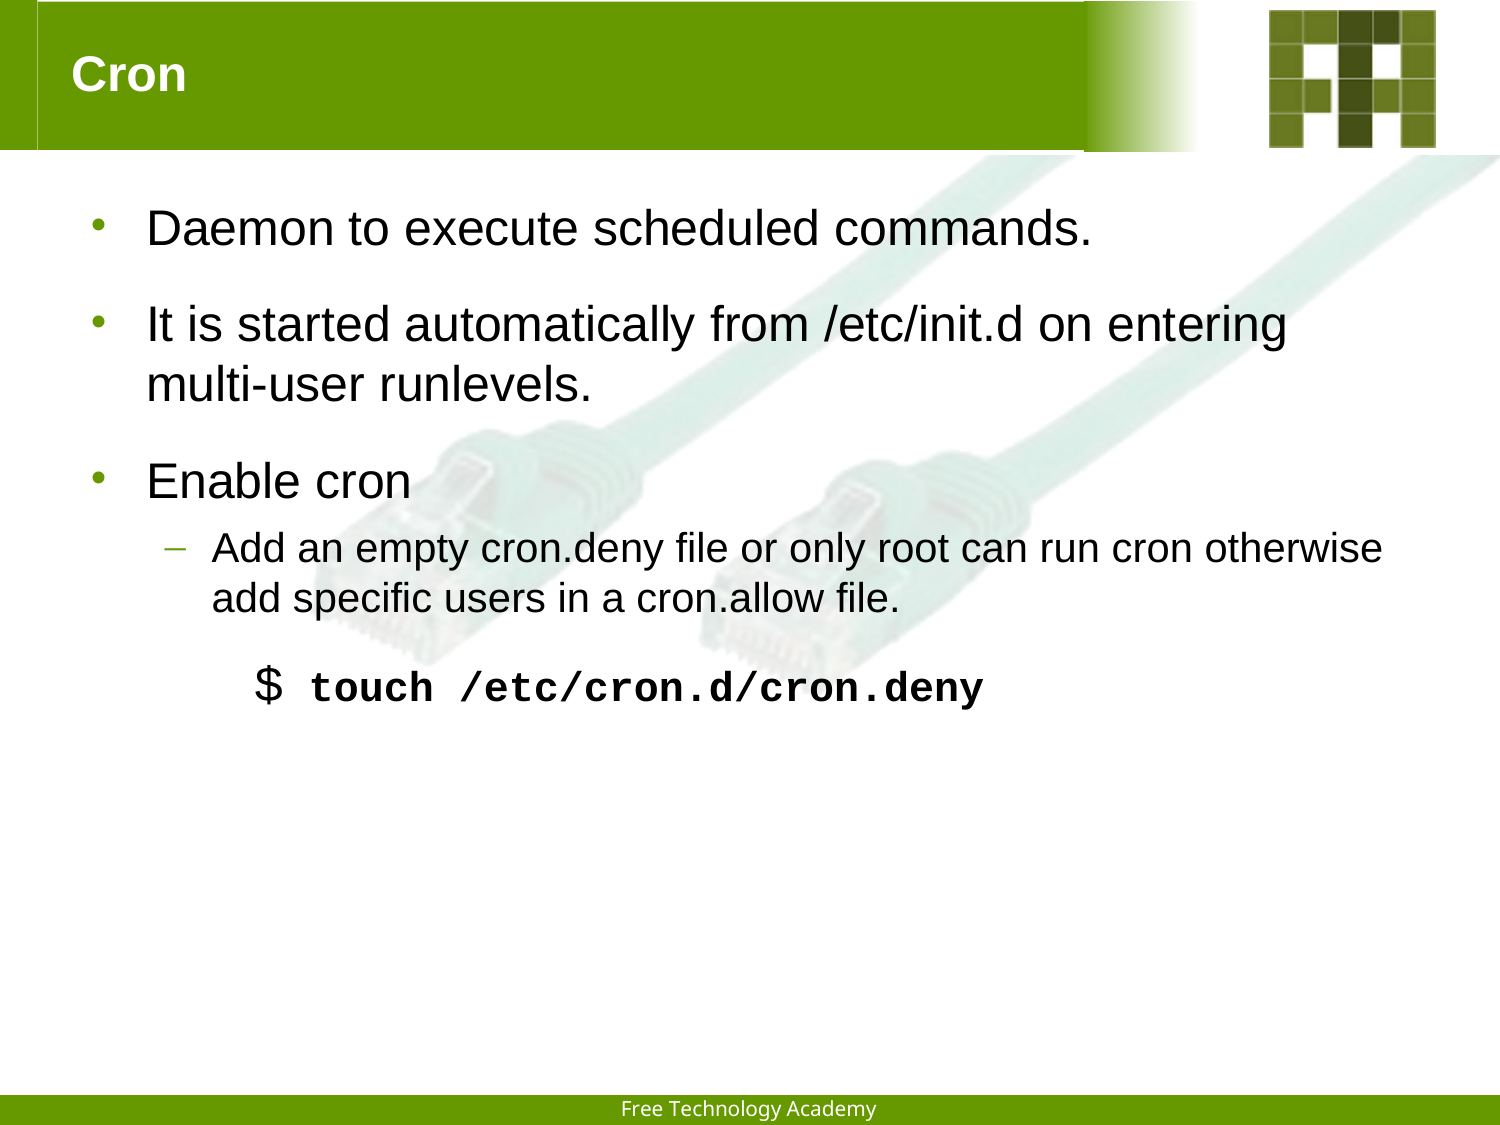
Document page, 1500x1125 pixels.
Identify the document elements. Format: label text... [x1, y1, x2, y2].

title Cron [56, 1, 1107, 152]
picture [1269, 10, 1436, 148]
list Daemon to execute scheduled commands. It is started automatically from /etc/init.d on entering multi-user runlevels. Enable cron Add an empty cron.deny file or only root can run cron otherwise add specific users in a cron.allow file. $ touch /etc/cron.d/cron.deny [75, 187, 1426, 1065]
